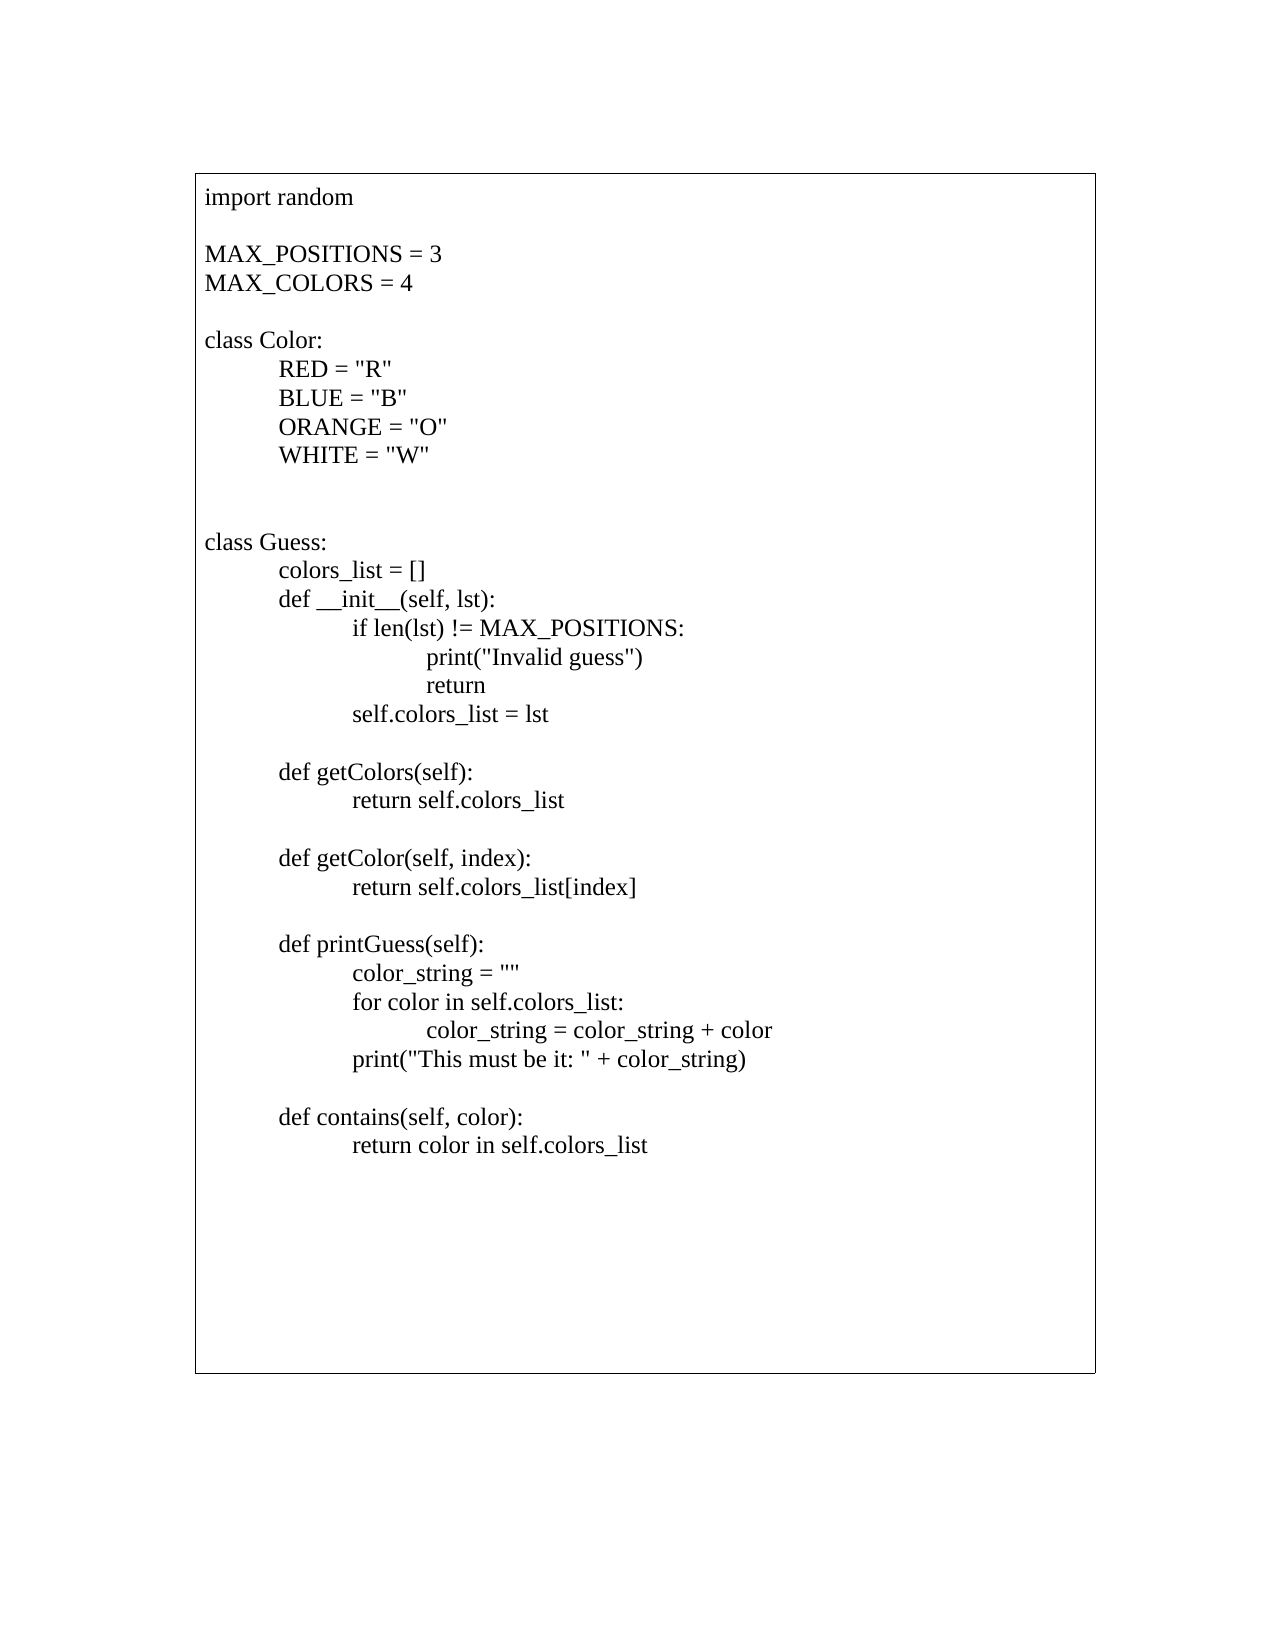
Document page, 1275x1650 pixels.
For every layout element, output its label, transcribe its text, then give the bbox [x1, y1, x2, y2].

text print("Invalid guess") [204, 642, 1086, 671]
text class Guess: [204, 527, 1086, 556]
text colors_list = [] [204, 556, 1086, 584]
text RED = "R" [204, 354, 1086, 383]
text return self.colors_list[index] [204, 872, 1086, 901]
text MAX_COLORS = 4 [204, 268, 1086, 297]
text print("This must be it: " + color_string) [204, 1044, 1086, 1073]
text def getColor(self, index): [204, 843, 1086, 872]
text WHITE = "W" [204, 441, 1086, 469]
text return self.colors_list [204, 786, 1086, 814]
text return color in self.colors_list [204, 1131, 1086, 1159]
text return [204, 671, 1086, 699]
text def printGuess(self): [204, 929, 1086, 958]
text import random [204, 182, 1086, 211]
text ORANGE = "O" [204, 412, 1086, 441]
text BLUE = "B" [204, 383, 1086, 412]
text color_string = color_string + color [204, 1016, 1086, 1044]
text def contains(self, color): [204, 1102, 1086, 1131]
text MAX_POSITIONS = 3 [204, 239, 1086, 268]
text def __init__(self, lst): [204, 584, 1086, 613]
text class Color: [204, 326, 1086, 354]
text if len(lst) != MAX_POSITIONS: [204, 613, 1086, 642]
text color_string = "" [204, 958, 1086, 987]
text for color in self.colors_list: [204, 987, 1086, 1016]
text self.colors_list = lst [204, 699, 1086, 728]
text def getColors(self): [204, 757, 1086, 786]
